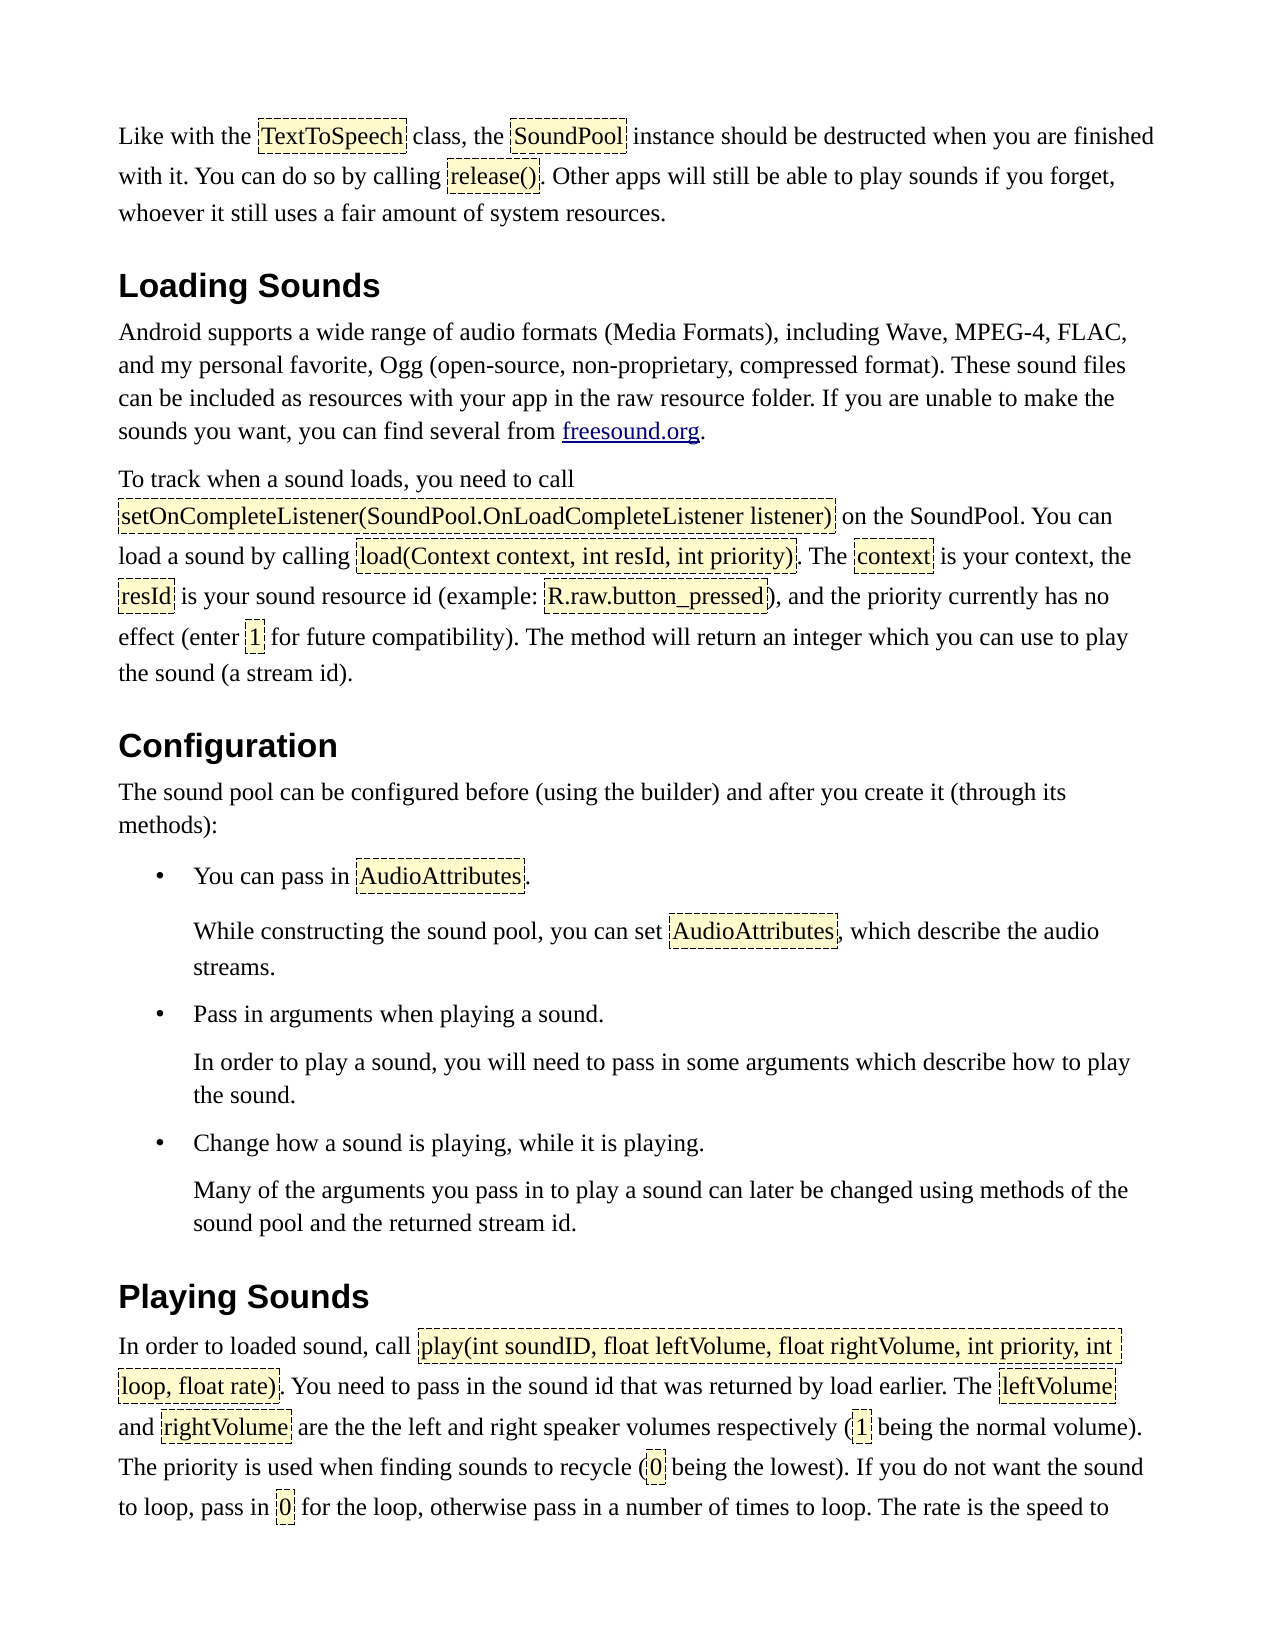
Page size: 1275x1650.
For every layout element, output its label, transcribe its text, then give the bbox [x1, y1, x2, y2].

text To track when a sound loads, you need to call setOnCompleteListener(SoundPool.OnLoadCompleteListener listener) on the SoundPool. You can load a sound by calling load(Context context, int resId, int priority). The context is your context, the resId is your sound resource id (example: R.raw.button_pressed), and the priority currently has no effect (enter 1 for future compatibility). The method will return an integer which you can use to play the sound (a stream id). [118, 464, 1157, 686]
subtitle Configuration [118, 726, 1157, 765]
list Many of the arguments you pass in to play a sound can later be changed using methods of the sound pool and the returned stream id. [156, 1175, 1157, 1237]
list Pass in arguments when playing a sound. [156, 999, 1157, 1028]
list You can pass in AudioAttributes. [156, 858, 1157, 893]
list Change how a sound is playing, while it is playing. [156, 1128, 1157, 1157]
subtitle Loading Sounds [118, 266, 1157, 305]
text In order to loaded sound, call play(int soundID, float leftVolume, float rightVolume, int priority, int loop, float rate). You need to pass in the sound id that was returned by load earlier. The leftVolume and rightVolume are the the left and right speaker volumes respectively (1 being the normal volume). The priority is used when finding sounds to recycle (0 being the lowest). If you do not want the sound to loop, pass in 0 for the loop, otherwise pass in a number of times to loop. The rate is the speed to [118, 1328, 1157, 1524]
text Like with the TextToSpeech class, the SoundPool instance should be destructed when you are finished with it. You can do so by calling release(). Other apps will still be able to play sounds if you forget, whoever it still uses a fair amount of system resources. [118, 118, 1157, 226]
text Android supports a wide range of audio formats (Media Formats), including Wave, MPEG-4, FLAC, and my personal favorite, Ogg (open-source, non-proprietary, compressed format). These sound files can be included as resources with your app in the raw resource folder. If you are unable to make the sounds you want, you can find several from freesound.org. [118, 317, 1157, 445]
subtitle Playing Sounds [118, 1277, 1157, 1316]
list In order to play a sound, you will need to pass in some arguments which describe how to play the sound. [156, 1047, 1157, 1109]
text The sound pool can be configured before (using the builder) and after you create it (through its methods): [118, 777, 1157, 839]
list While constructing the sound pool, you can set AudioAttributes, which describe the audio streams. [156, 913, 1157, 981]
